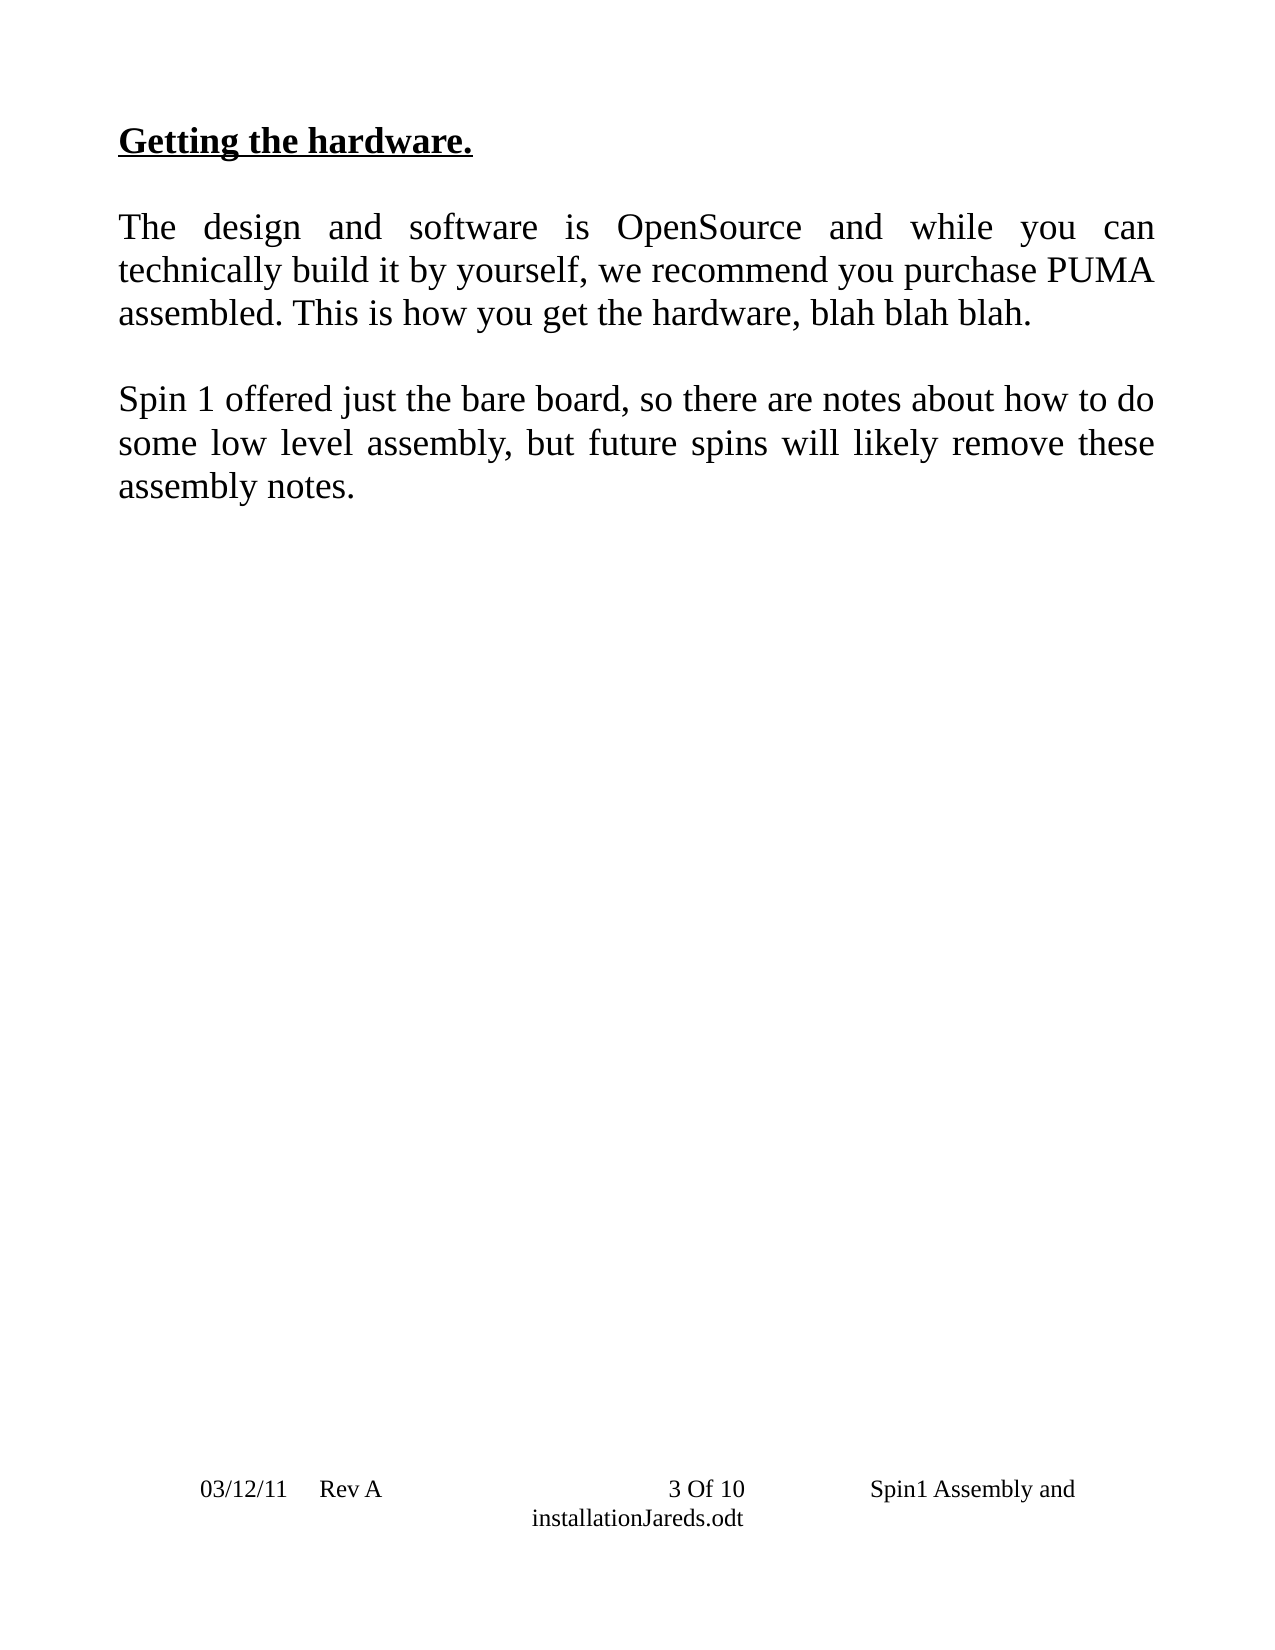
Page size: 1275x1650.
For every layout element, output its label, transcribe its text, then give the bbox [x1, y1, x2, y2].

text The design and software is OpenSource and while you can technically build it by yourself, we recommend you purchase PUMA assembled. This is how you get the hardware, blah blah blah. [118, 204, 1157, 334]
text Getting the hardware. [118, 118, 1157, 161]
text Spin 1 offered just the bare board, so there are notes about how to do some low level assembly, but future spins will likely remove these assembly notes. [118, 377, 1157, 506]
